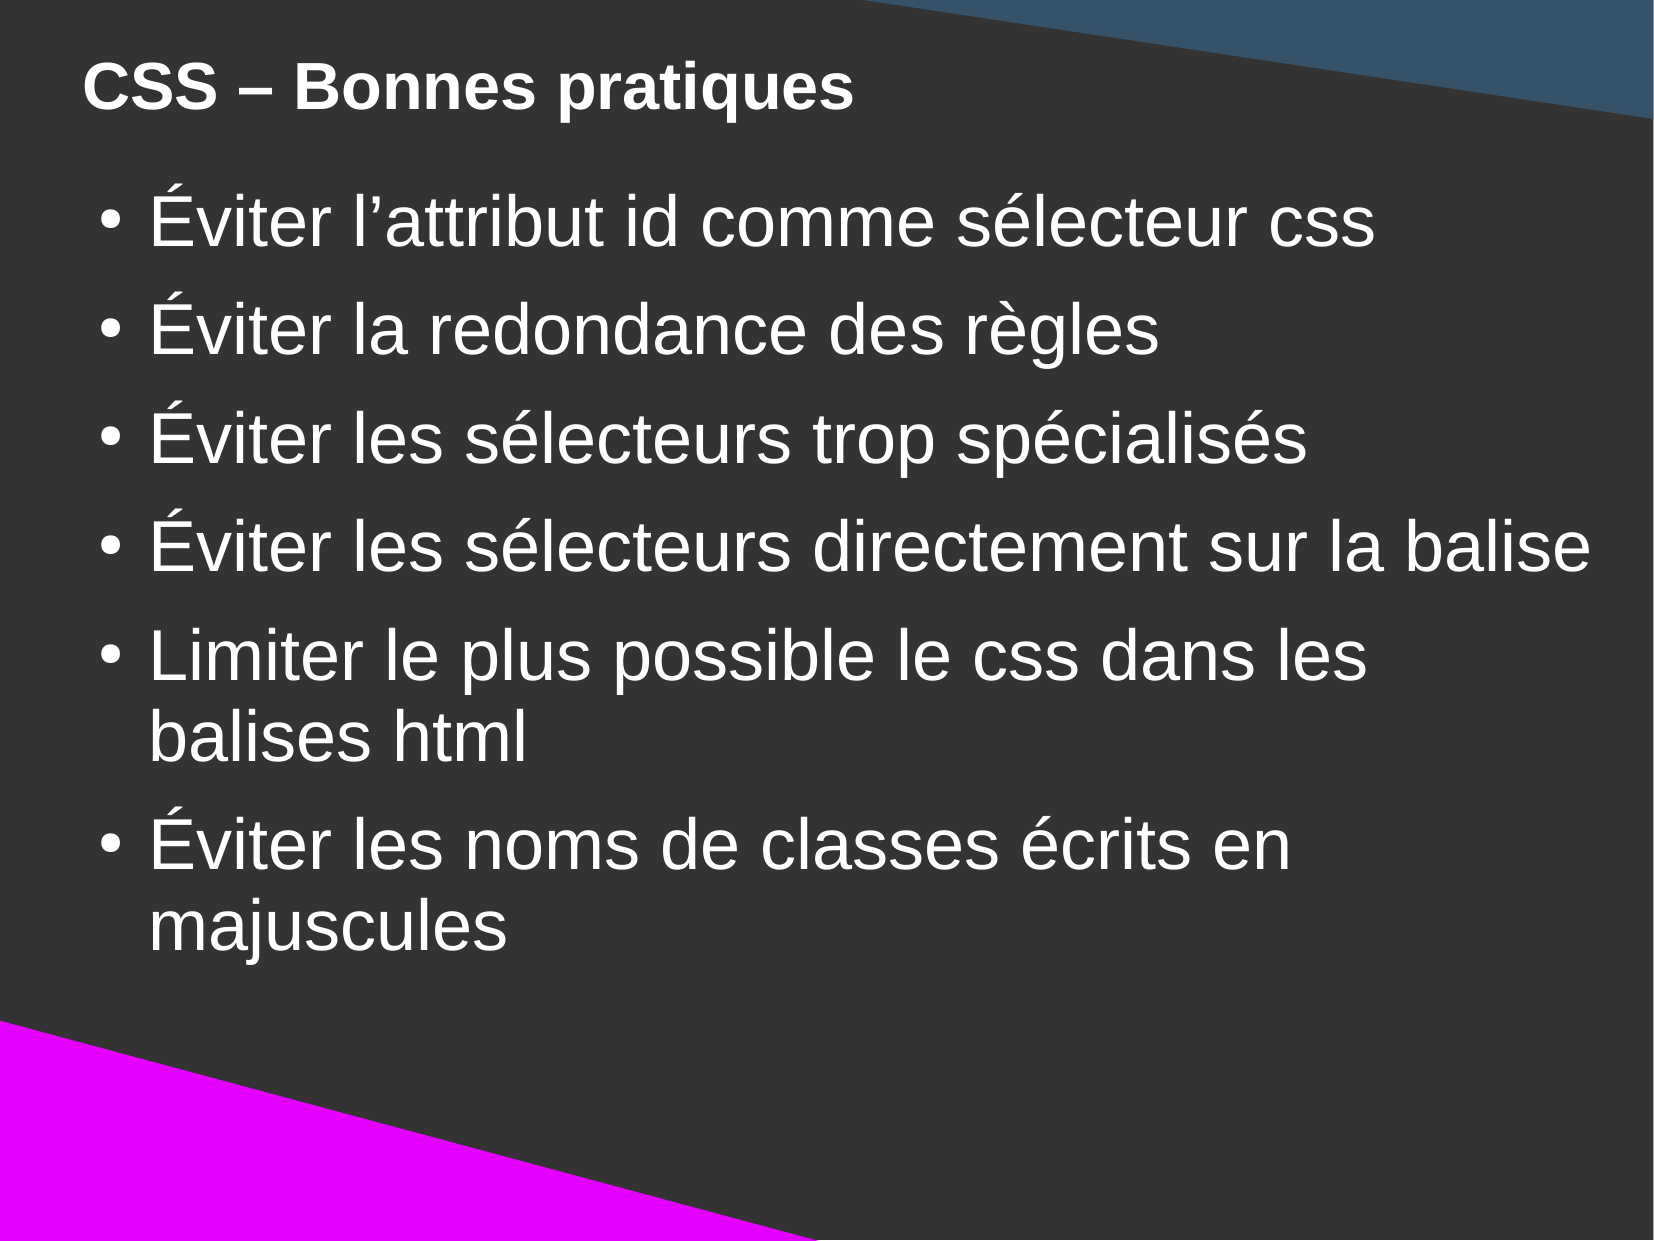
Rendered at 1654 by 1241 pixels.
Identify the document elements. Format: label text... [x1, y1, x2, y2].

list Éviter l’attribut id comme sélecteur css Éviter la redondance des règles Éviter les sélecteurs trop spécialisés Éviter les sélecteurs directement sur la balise Limiter le plus possible le css dans les balises html Éviter les noms de classes écrits en majuscules [80, 180, 1605, 1052]
text_box [863, 0, 1654, 120]
text_box [0, 1020, 819, 1241]
title CSS – Bonnes pratiques [82, 49, 1571, 152]
